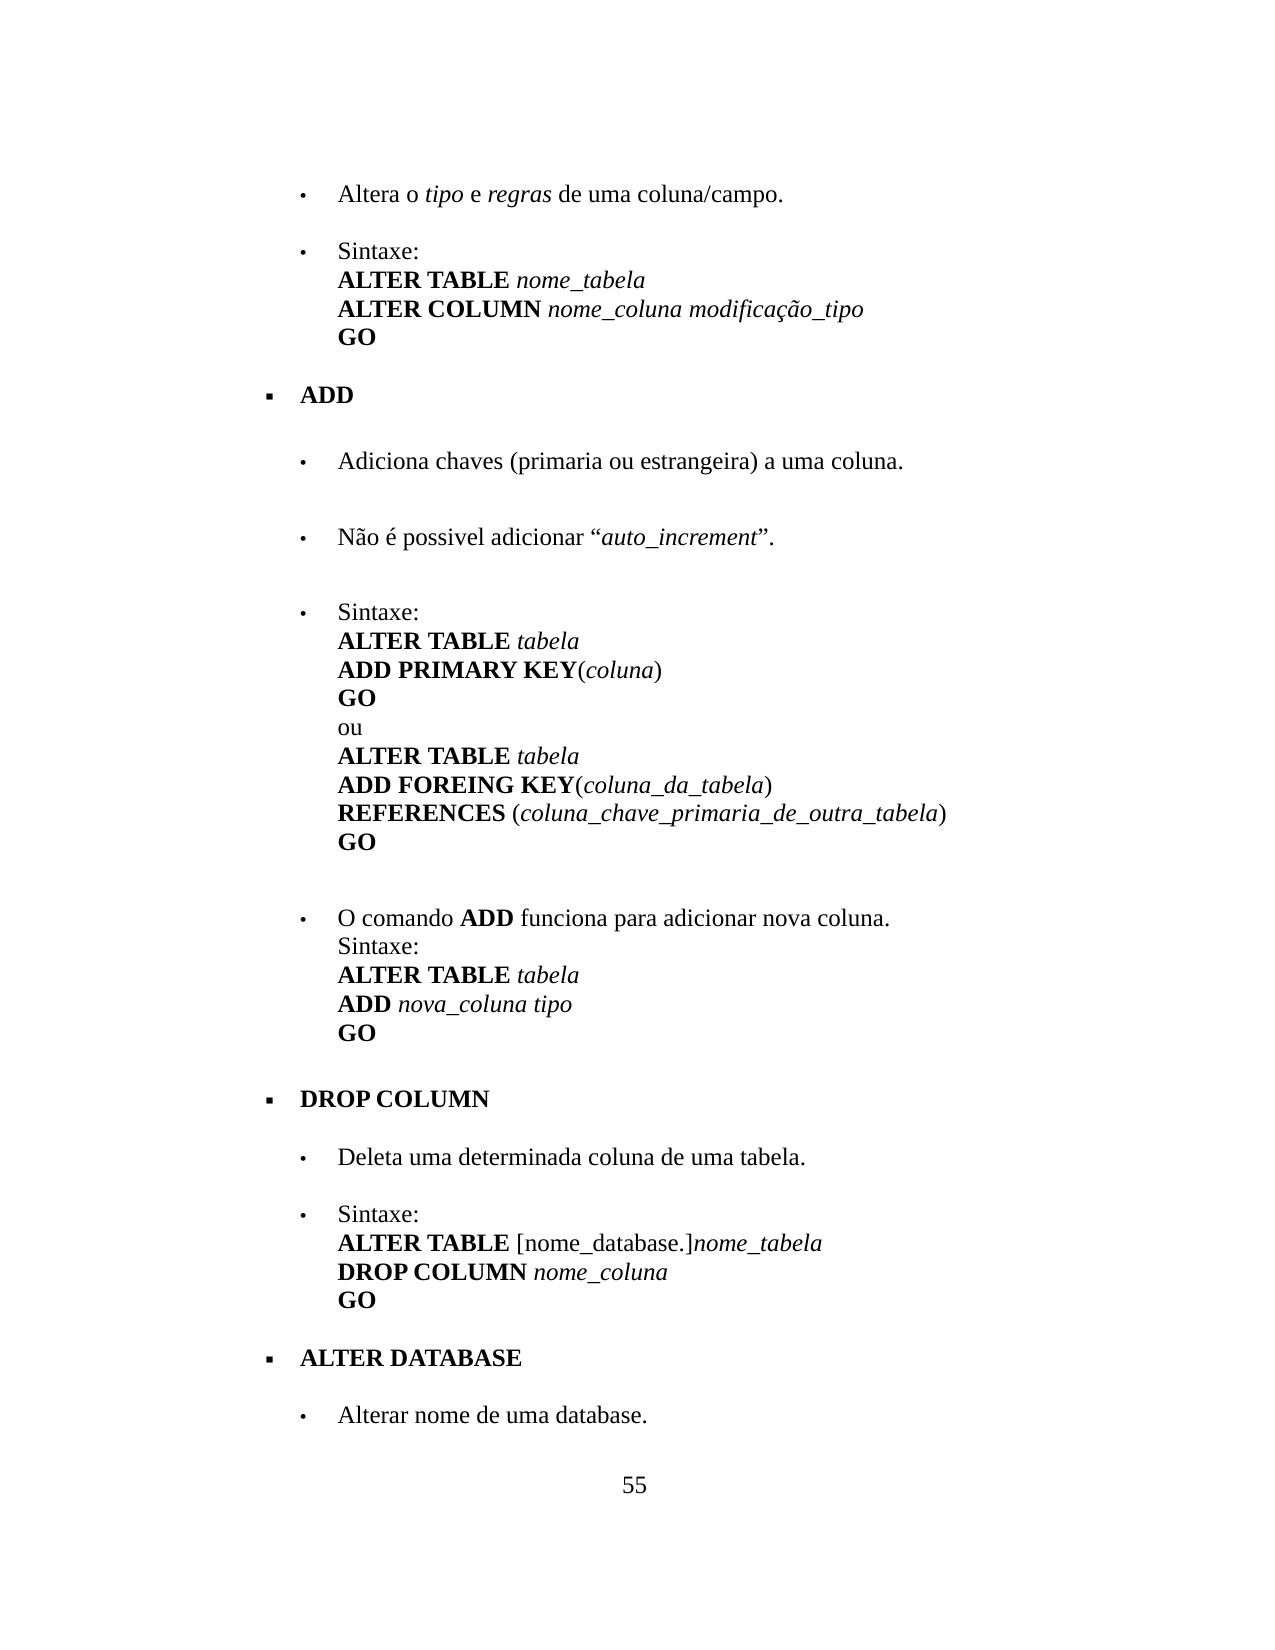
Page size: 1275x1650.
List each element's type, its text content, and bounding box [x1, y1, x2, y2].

list Altera o tipo e regras de uma coluna/campo. [300, 179, 1125, 236]
list O comando ADD funciona para adicionar nova coluna. Sintaxe: ALTER TABLE tabela ADD nova_coluna tipo GO [300, 903, 1125, 1075]
list ADD [262, 380, 1125, 437]
list Sintaxe: ALTER TABLE tabela ADD PRIMARY KEY(coluna) GO ou ALTER TABLE tabela ADD FOREING KEY(coluna_da_tabela) REFERENCES (coluna_chave_primaria_de_outra_tabela) GO [300, 597, 1125, 885]
list DROP COLUMN [262, 1084, 1125, 1142]
list Não é possivel adicionar “auto_increment”. [300, 522, 1125, 579]
list [262, 150, 1125, 179]
list Adiciona chaves (primaria ou estrangeira) a uma coluna. [300, 446, 1125, 504]
list Alterar nome de uma database. [300, 1400, 1125, 1429]
list Sintaxe: ALTER TABLE nome_tabela ALTER COLUMN nome_coluna modificação_tipo GO [300, 236, 1125, 380]
list ALTER DATABASE [262, 1343, 1125, 1400]
list Deleta uma determinada coluna de uma tabela. [300, 1142, 1125, 1199]
list Sintaxe: ALTER TABLE [nome_database.]nome_tabela DROP COLUMN nome_coluna GO [300, 1199, 1125, 1343]
